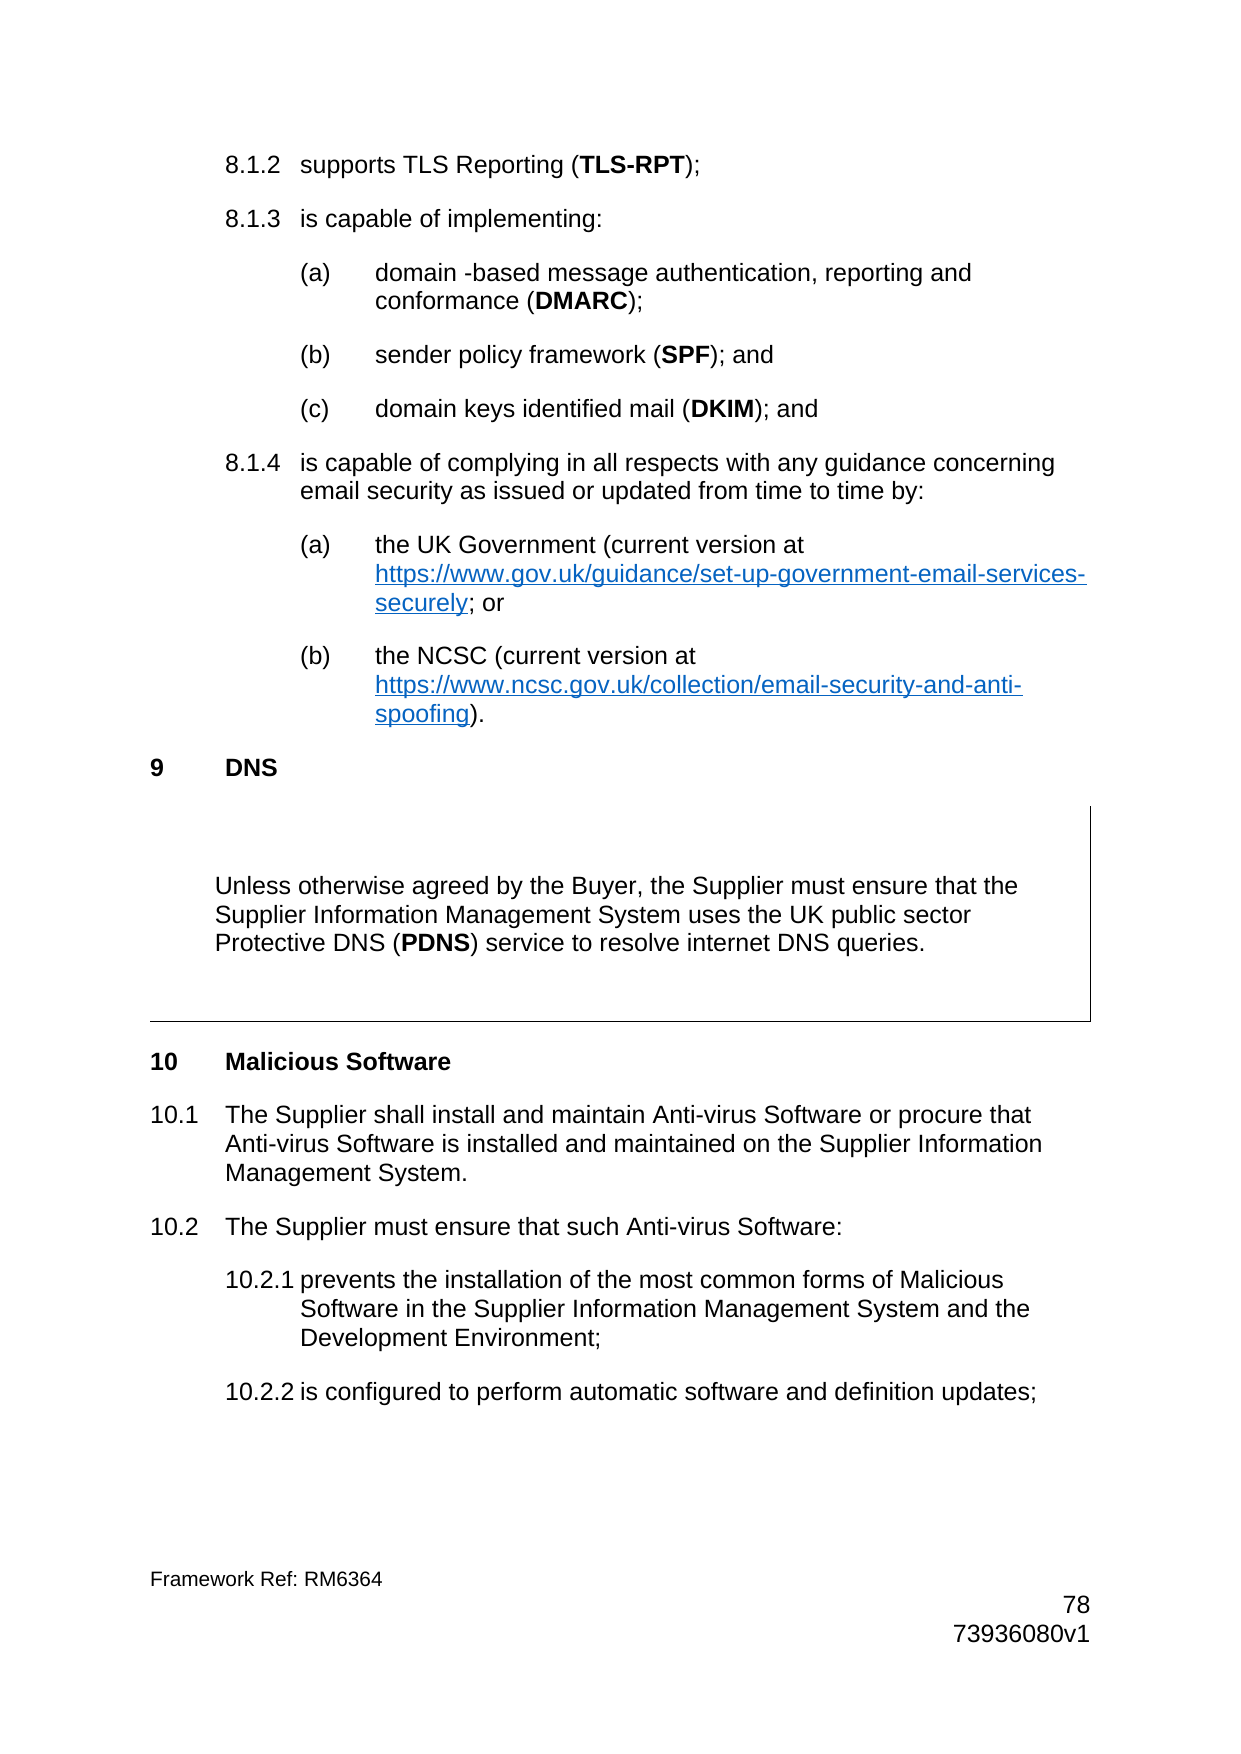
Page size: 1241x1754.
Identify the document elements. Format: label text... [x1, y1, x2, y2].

list domain -based message authentication, reporting and conformance (DMARC); [300, 257, 1090, 315]
list sender policy framework (SPF); and [300, 340, 1090, 369]
list the NCSC (current version at https://www.ncsc.gov.uk/collection/email-security-and-anti-spoofing). [300, 641, 1090, 727]
list The Supplier must ensure that such Anti-virus Software: [150, 1212, 1090, 1240]
list supports TLS Reporting (TLS-RPT); [225, 150, 1090, 179]
list is capable of complying in all respects with any guidance concerning email security as issued or updated from time to time by: [225, 447, 1090, 505]
list prevents the installation of the most common forms of Malicious Software in the Supplier Information Management System and the Development Environment; [225, 1265, 1090, 1352]
list Malicious Software [150, 1047, 1090, 1075]
list The Supplier shall install and maintain Anti-virus Software or procure that Anti-virus Software is installed and maintained on the Supplier Information Management System. [150, 1100, 1090, 1187]
list is configured to perform automatic software and definition updates; [225, 1377, 1090, 1405]
list domain keys identified mail (DKIM); and [300, 394, 1090, 422]
subtitle Unless otherwise agreed by the Buyer, the Supplier must ensure that the Supplier Information Management System uses the UK public sector Protective DNS (PDNS) service to resolve internet DNS queries. [150, 806, 1090, 1021]
list the UK Government (current version at https://www.gov.uk/guidance/set-up-government-email-services-securely; or [300, 530, 1090, 616]
list is capable of implementing: [225, 204, 1090, 232]
list DNS [150, 752, 1090, 781]
